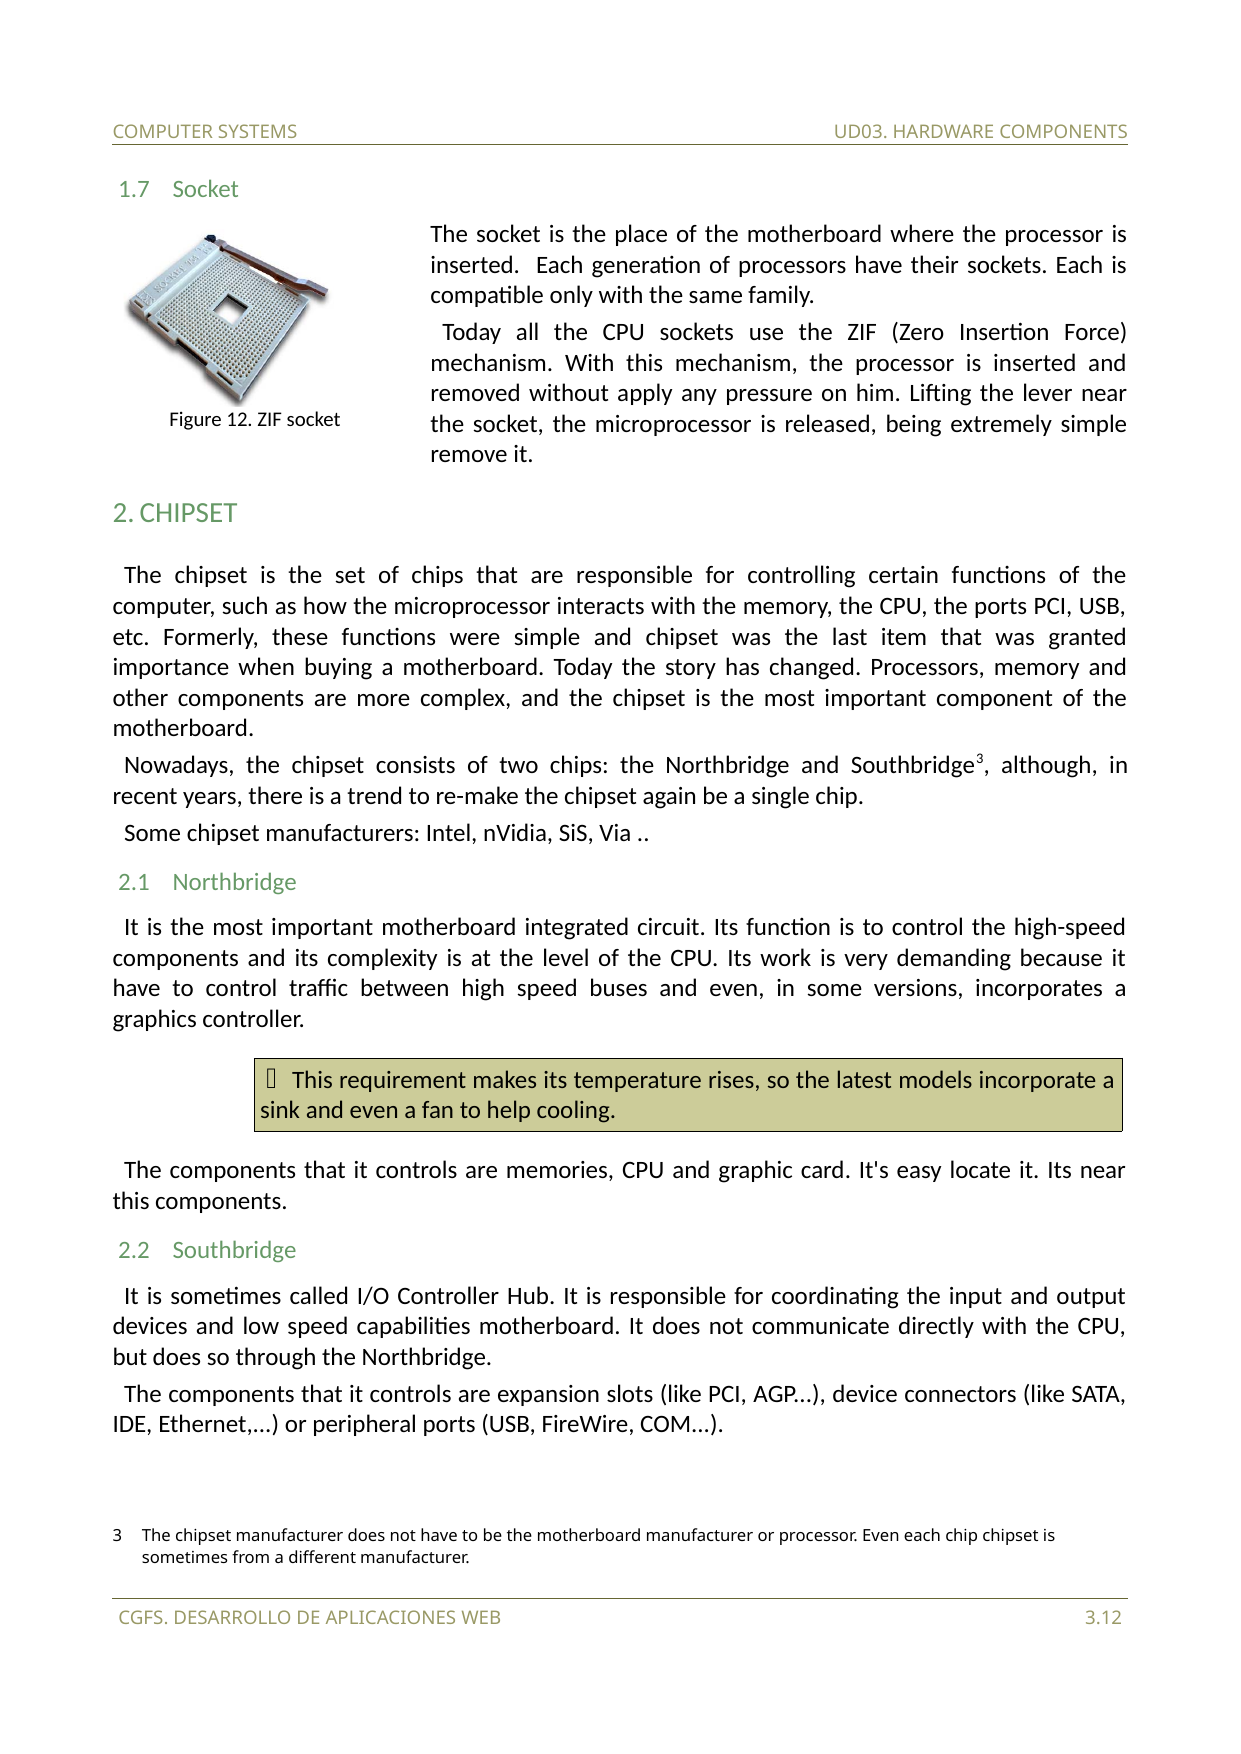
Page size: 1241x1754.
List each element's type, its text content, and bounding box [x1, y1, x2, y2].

text The components that it controls are memories, CPU and graphic card. It's easy locate it. Its near this components. [112, 1154, 1128, 1216]
text It is sometimes called I/O Controller Hub. It is responsible for coordinating the input and output devices and low speed capabilities motherboard. It does not communicate directly with the CPU, but does so through the Northbridge. [112, 1280, 1128, 1371]
text The chipset manufacturer does not have to be the motherboard manufacturer or processor. Even each chip chipset is sometimes from a different manufacturer. [112, 1523, 1128, 1569]
text The chipset is the set of chips that are responsible for controlling certain functions of the computer, such as how the microprocessor interacts with the memory, the CPU, the ports PCI, USB, etc. Formerly, these functions were simple and chipset was the last item that was granted importance when buying a motherboard. Today the story has changed. Processors, memory and other components are more complex, and the chipset is the most important component of the motherboard. [112, 560, 1128, 743]
subtitle Northbridge [112, 866, 1128, 897]
text Some chipset manufacturers: Intel, nVidia, SiS, Via .. [112, 817, 1128, 847]
text [97, 432, 401, 447]
subtitle Southbridge [112, 1234, 1128, 1265]
text Figure 12. ZIF socket [97, 212, 401, 432]
text Nowadays, the chipset consists of two chips: the Northbridge and Southbridge, although, in recent years, there is a trend to re-make the chipset again be a single chip. [112, 749, 1128, 810]
text  This requirement makes its temperature rises, so the latest models incorporate a sink and even a fan to help cooling. [255, 1059, 1122, 1131]
text The socket is the place of the motherboard where the processor is inserted. Each generation of processors have their sockets. Each is compatible only with the same family. [401, 218, 1128, 310]
text Today all the CPU sockets use the ZIF (Zero Insertion Force) mechanism. With this mechanism, the processor is inserted and removed without apply any pressure on him. Lifting the lever near the socket, the microprocessor is released, being extremely simple remove it. [112, 317, 1128, 469]
text It is the most important motherboard integrated circuit. Its function is to control the high-speed components and its complexity is at the level of the CPU. Its work is very demanding because it have to control traffic between high speed buses and even, in some versions, incorporates a graphics controller. [112, 911, 1128, 1033]
picture [123, 229, 335, 407]
text The components that it controls are expansion slots (like PCI, AGP...), device connectors (like SATA, IDE, Ethernet,...) or peripheral ports (USB, FireWire, COM...). [112, 1378, 1128, 1439]
subtitle Socket [112, 173, 1128, 204]
subtitle Chipset [112, 494, 1128, 529]
